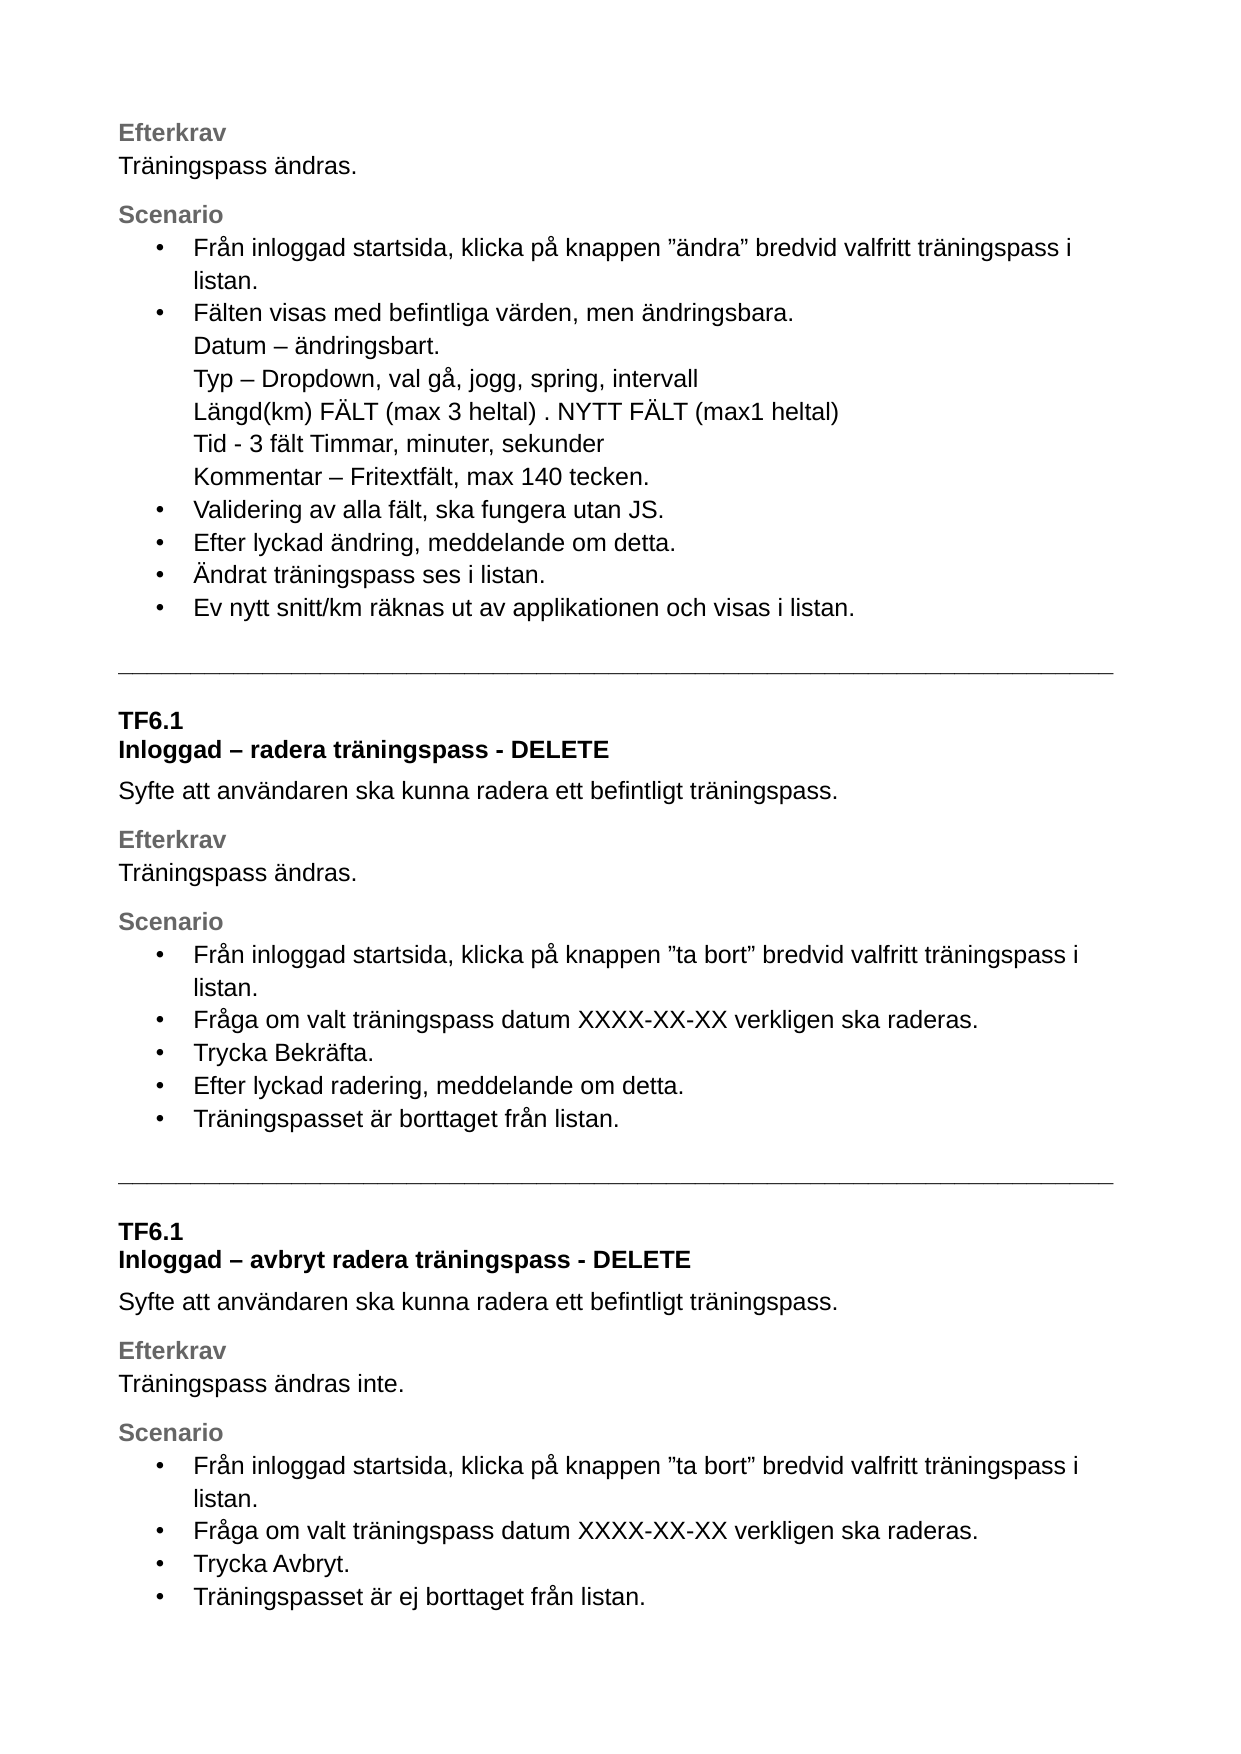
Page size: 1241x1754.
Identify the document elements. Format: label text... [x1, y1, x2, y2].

subtitle Scenario [118, 1418, 1122, 1447]
list Träningspasset är ej borttaget från listan. [156, 1582, 1122, 1611]
text Träningspass ändras inte. [118, 1369, 1122, 1397]
list Typ – Dropdown, val gå, jogg, spring, intervall [156, 364, 1122, 393]
subtitle TF6.1 Inloggad – radera träningspass - DELETE [118, 706, 1122, 763]
list Träningspasset är borttaget från listan. [156, 1104, 1122, 1133]
list Fråga om valt träningspass datum XXXX-XX-XX verkligen ska raderas. [156, 1006, 1122, 1034]
list Fälten visas med befintliga värden, men ändringsbara. Datum – ändringsbart. [156, 298, 1122, 360]
list Kommentar – Fritextfält, max 140 tecken. [156, 462, 1122, 491]
list Fråga om valt träningspass datum XXXX-XX-XX verkligen ska raderas. [156, 1516, 1122, 1545]
text Träningspass ändras. [118, 151, 1122, 179]
subtitle Scenario [118, 200, 1122, 229]
list Från inloggad startsida, klicka på knappen ”ändra” bredvid valfritt träningspass i listan. [156, 233, 1122, 294]
list Trycka Bekräfta. [156, 1038, 1122, 1067]
subtitle TF6.1 Inloggad – avbryt radera träningspass - DELETE [118, 1217, 1122, 1274]
subtitle Efterkrav [118, 118, 1122, 147]
list Från inloggad startsida, klicka på knappen ”ta bort” bredvid valfritt träningspass i listan. [156, 940, 1122, 1002]
text _____________________________________________________________________ [118, 647, 1122, 677]
text _____________________________________________________________________ [118, 1158, 1122, 1187]
list Längd(km) FÄLT (max 3 heltal) . NYTT FÄLT (max1 heltal) [156, 397, 1122, 425]
list Från inloggad startsida, klicka på knappen ”ta bort” bredvid valfritt träningspass i listan. [156, 1451, 1122, 1512]
list Tid - 3 fält Timmar, minuter, sekunder [156, 429, 1122, 458]
subtitle Efterkrav [118, 1336, 1122, 1365]
list Ändrat träningspass ses i listan. [156, 560, 1122, 589]
list Trycka Avbryt. [156, 1549, 1122, 1578]
subtitle Scenario [118, 907, 1122, 936]
list Validering av alla fält, ska fungera utan JS. [156, 495, 1122, 524]
list Efter lyckad radering, meddelande om detta. [156, 1071, 1122, 1100]
subtitle Efterkrav [118, 825, 1122, 854]
text Träningspass ändras. [118, 858, 1122, 887]
text Syfte att användaren ska kunna radera ett befintligt träningspass. [118, 1287, 1122, 1315]
list Ev nytt snitt/km räknas ut av applikationen och visas i listan. [156, 593, 1122, 622]
text Syfte att användaren ska kunna radera ett befintligt träningspass. [118, 776, 1122, 804]
list Efter lyckad ändring, meddelande om detta. [156, 528, 1122, 556]
